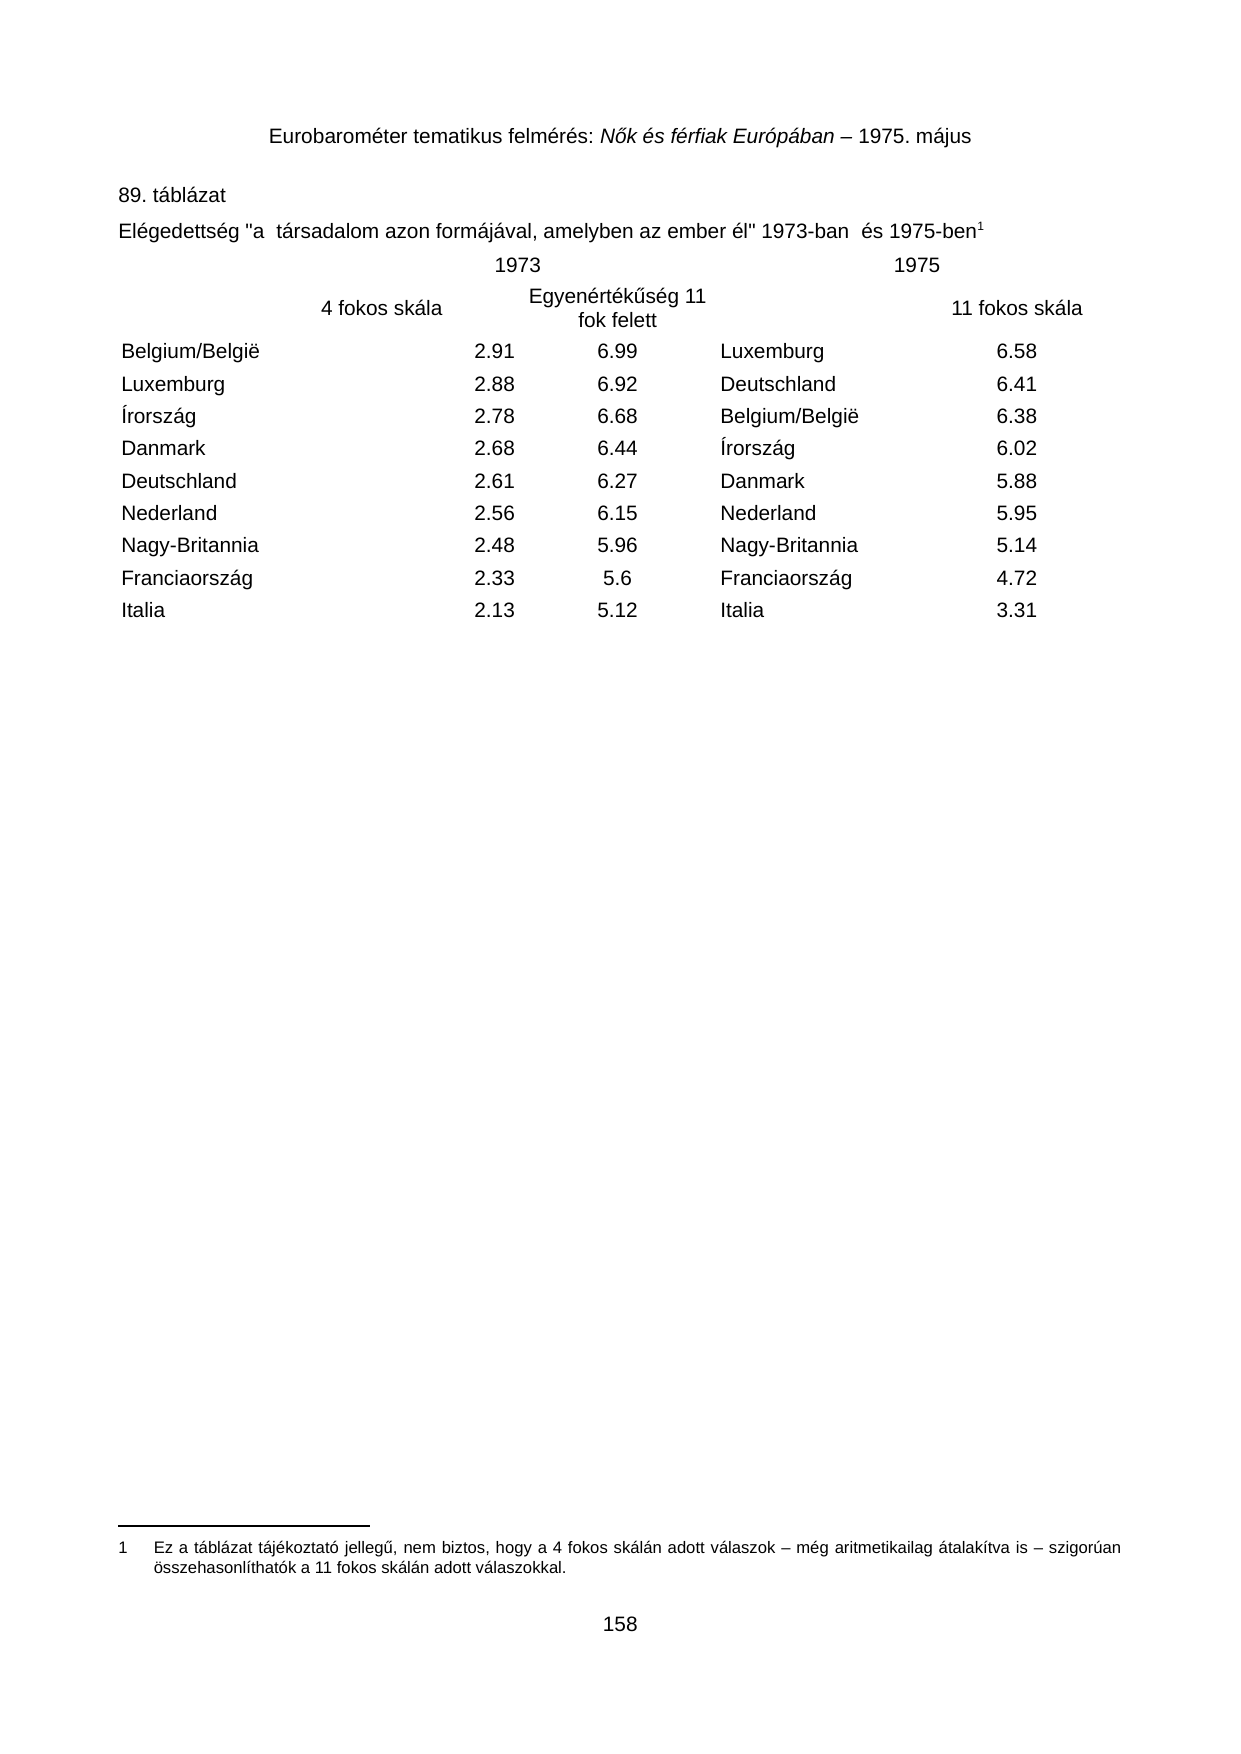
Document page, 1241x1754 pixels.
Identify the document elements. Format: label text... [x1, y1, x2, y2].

table_cell 5,95 [917, 497, 1117, 529]
table_cell 5,88 [917, 464, 1117, 497]
table_cell 4,72 [917, 562, 1117, 594]
table_cell Franciaország [118, 562, 318, 594]
table_cell 5,6 [518, 562, 717, 594]
table_header 1973 [318, 249, 717, 281]
table_cell 6,02 [917, 432, 1117, 464]
table_cell Nederland [717, 497, 917, 529]
table_cell [717, 281, 917, 335]
table_cell Deutschland [717, 367, 917, 399]
table_cell Írország [118, 400, 318, 432]
table_cell Luxemburg [118, 367, 318, 399]
table_cell 2,56 [318, 497, 517, 529]
table_cell Írország [717, 432, 917, 464]
text Ez a táblázat tájékoztató jellegű, nem biztos, hogy a 4 fokos skálán adott válaszok – még aritmetikailag átalakítva is – szigorúan összehasonlíthatók a 11 fokos skálán adott válaszokkal. [118, 1538, 1122, 1577]
table_cell 3,31 [917, 594, 1117, 626]
table_cell [118, 281, 318, 335]
table_cell Nagy-Britannia [717, 529, 917, 562]
table_cell Danmark [717, 464, 917, 497]
table_cell 2,78 [318, 400, 517, 432]
table_cell Nederland [118, 497, 318, 529]
table_cell 6,41 [917, 367, 1117, 399]
table_cell 2,68 [318, 432, 517, 464]
table_cell 6,27 [518, 464, 717, 497]
table_cell Italia [717, 594, 917, 626]
table_cell 6,99 [518, 335, 717, 367]
table_header 1975 [717, 249, 1117, 281]
table_cell 11 fokos skála [917, 281, 1117, 335]
table_cell Luxemburg [717, 335, 917, 367]
table_cell 2,48 [318, 529, 517, 562]
table_cell 2,91 [318, 335, 517, 367]
table_cell 6,44 [518, 432, 717, 464]
table_cell 5,12 [518, 594, 717, 626]
table_cell 6,15 [518, 497, 717, 529]
table_cell Franciaország [717, 562, 917, 594]
table_cell 4 fokos skála [318, 281, 517, 335]
table_cell 6,38 [917, 400, 1117, 432]
table_cell Belgium/België [717, 400, 917, 432]
table_cell 2,88 [318, 367, 517, 399]
table_cell 6,58 [917, 335, 1117, 367]
table_cell 2,61 [318, 464, 517, 497]
table_cell 6,92 [518, 367, 717, 399]
table_cell Deutschland [118, 464, 318, 497]
table_cell 5,14 [917, 529, 1117, 562]
table_cell Danmark [118, 432, 318, 464]
text 89. táblázat [118, 183, 1122, 207]
table_cell 2,33 [318, 562, 517, 594]
table_header [118, 249, 318, 281]
table_cell Nagy-Britannia [118, 529, 318, 562]
table_cell 6,68 [518, 400, 717, 432]
table_cell Belgium/België [118, 335, 318, 367]
text Elégedettség "a társadalom azon formájával, amelyben az ember él" 1973-ban és 1975-ben [118, 219, 1122, 243]
table_cell Italia [118, 594, 318, 626]
table_cell Egyenértékűség 11 fok felett [518, 281, 717, 335]
table_cell 5,96 [518, 529, 717, 562]
table_cell 2,13 [318, 594, 517, 626]
